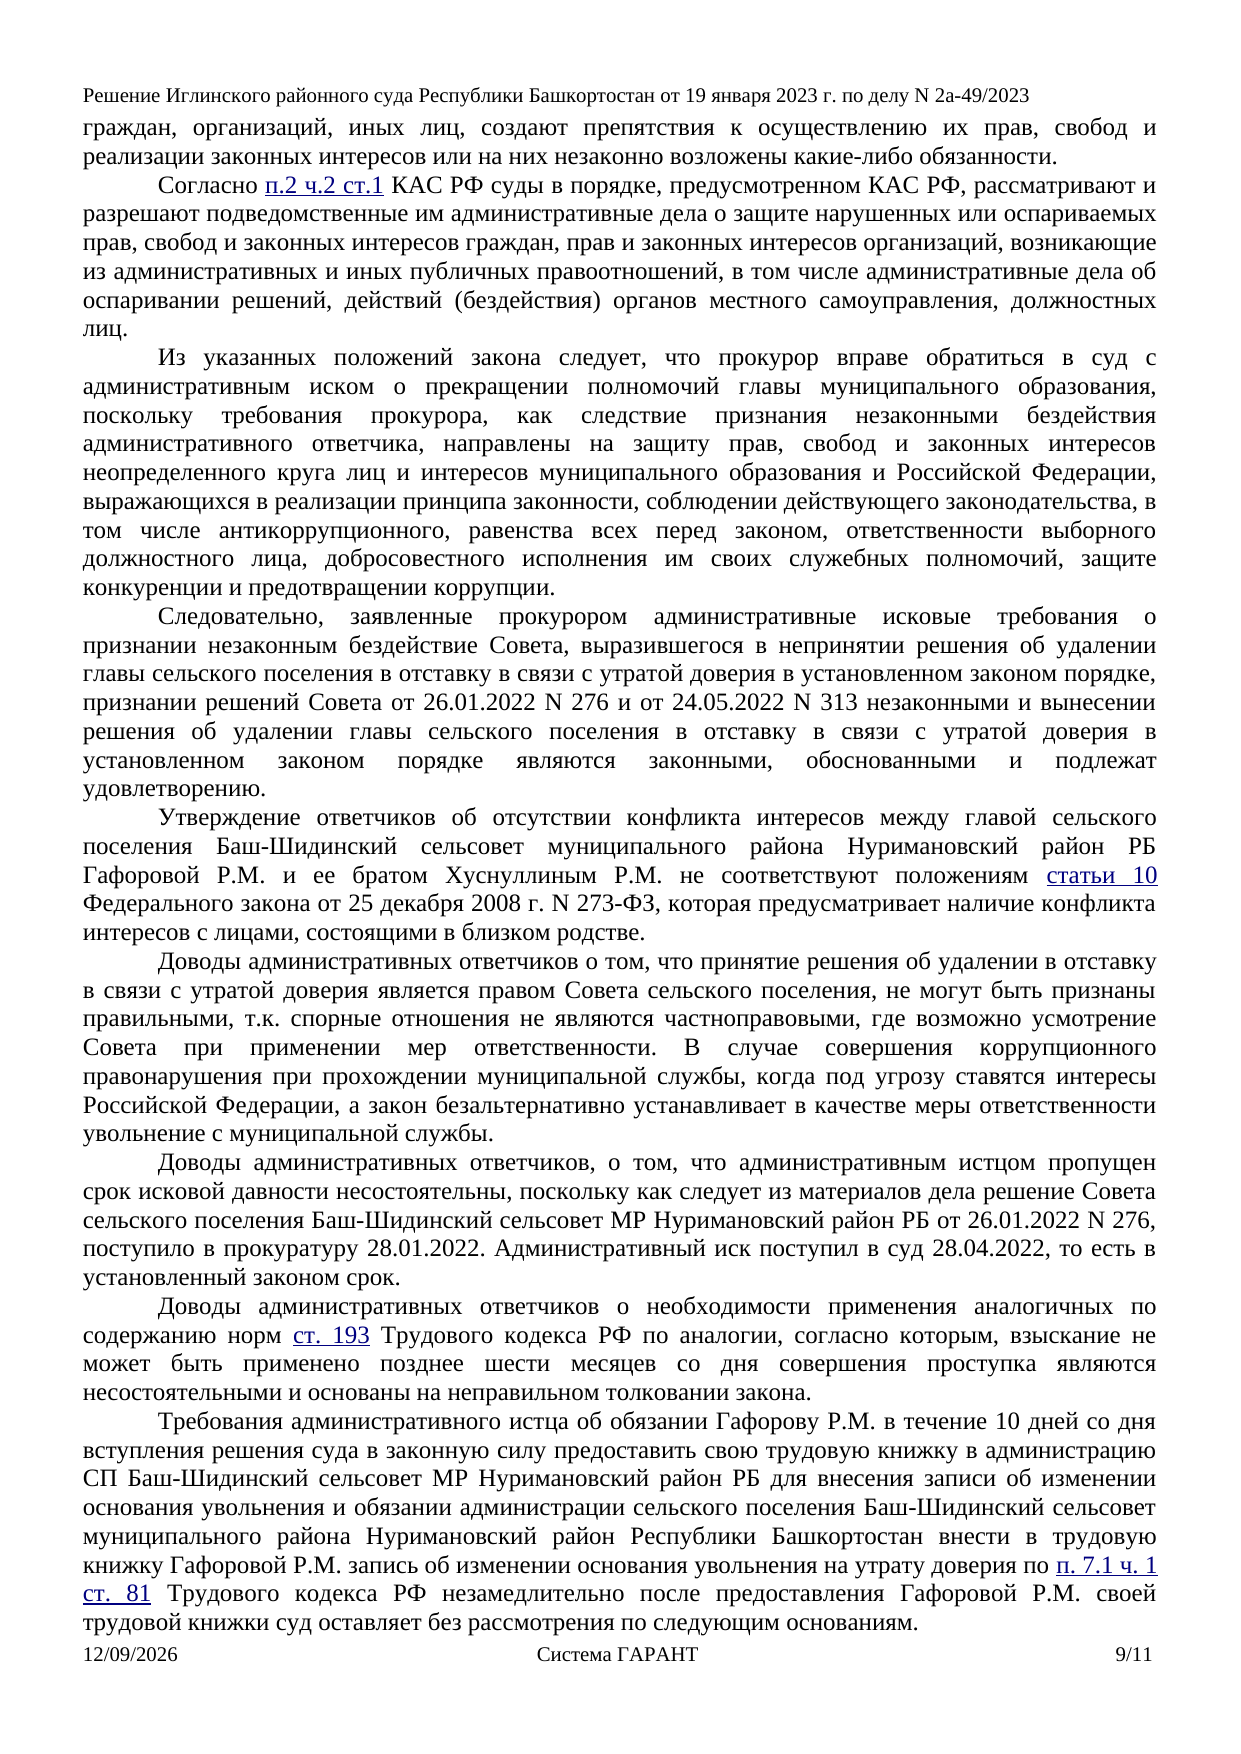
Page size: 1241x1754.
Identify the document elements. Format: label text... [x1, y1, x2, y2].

text Следовательно, заявленные прокурором административные исковые требования о признании незаконным бездействие Совета, выразившегося в непринятии решения об удалении главы сельского поселения в отставку в связи с утратой доверия в установленном законом порядке, признании решений Совета от 26.01.2022 N 276 и от 24.05.2022 N 313 незаконными и вынесении решения об удалении главы сельского поселения в отставку в связи с утратой доверия в установленном законом порядке являются законными, обоснованными и подлежат удовлетворению. [83, 601, 1157, 802]
text граждан, организаций, иных лиц, создают препятствия к осуществлению их прав, свобод и реализации законных интересов или на них незаконно возложены какие-либо обязанности. [83, 112, 1157, 170]
text Из указанных положений закона следует, что прокурор вправе обратиться в суд с административным иском о прекращении полномочий главы муниципального образования, поскольку требования прокурора, как следствие признания незаконными бездействия административного ответчика, направлены на защиту прав, свобод и законных интересов неопределенного круга лиц и интересов муниципального образования и Российской Федерации, выражающихся в реализации принципа законности, соблюдении действующего законодательства, в том числе антикоррупционного, равенства всех перед законом, ответственности выборного должностного лица, добросовестного исполнения им своих служебных полномочий, защите конкуренции и предотвращении коррупции. [83, 342, 1157, 601]
text Утверждение ответчиков об отсутствии конфликта интересов между главой сельского поселения Баш-Шидинский сельсовет муниципального района Нуримановский район РБ Гафоровой Р.М. и ее братом Хуснуллиным Р.М. не соответствуют положениям статьи 10 Федерального закона от 25 декабря 2008 г. N 273-ФЗ, которая предусматривает наличие конфликта интересов с лицами, состоящими в близком родстве. [83, 802, 1157, 946]
text Доводы административных ответчиков, о том, что административным истцом пропущен срок исковой давности несостоятельны, поскольку как следует из материалов дела решение Совета сельского поселения Баш-Шидинский сельсовет МР Нуримановский район РБ от 26.01.2022 N 276, поступило в прокуратуру 28.01.2022. Административный иск поступил в суд 28.04.2022, то есть в установленный законом срок. [83, 1147, 1157, 1291]
text Доводы административных ответчиков о необходимости применения аналогичных по содержанию норм ст. 193 Трудового кодекса РФ по аналогии, согласно которым, взыскание не может быть применено позднее шести месяцев со дня совершения проступка являются несостоятельными и основаны на неправильном толковании закона. [83, 1291, 1157, 1406]
text Требования административного истца об обязании Гафорову Р.М. в течение 10 дней со дня вступления решения суда в законную силу предоставить свою трудовую книжку в администрацию СП Баш-Шидинский сельсовет МР Нуримановский район РБ для внесения записи об изменении основания увольнения и обязании администрации сельского поселения Баш-Шидинский сельсовет муниципального района Нуримановский район Республики Башкортостан внести в трудовую книжку Гафоровой Р.М. запись об изменении основания увольнения на утрату доверия по п. 7.1 ч. 1 ст. 81 Трудового кодекса РФ незамедлительно после предоставления Гафоровой Р.М. своей трудовой книжки суд оставляет без рассмотрения по следующим основаниям. [83, 1406, 1157, 1636]
text Согласно п.2 ч.2 ст.1 КАС РФ суды в порядке, предусмотренном КАС РФ, рассматривают и разрешают подведомственные им административные дела о защите нарушенных или оспариваемых прав, свобод и законных интересов граждан, прав и законных интересов организаций, возникающие из административных и иных публичных правоотношений, в том числе административные дела об оспаривании решений, действий (бездействия) органов местного самоуправления, должностных лиц. [83, 170, 1157, 342]
text Доводы административных ответчиков о том, что принятие решения об удалении в отставку в связи с утратой доверия является правом Совета сельского поселения, не могут быть признаны правильными, т.к. спорные отношения не являются частноправовыми, где возможно усмотрение Совета при применении мер ответственности. В случае совершения коррупционного правонарушения при прохождении муниципальной службы, когда под угрозу ставятся интересы Российской Федерации, а закон безальтернативно устанавливает в качестве меры ответственности увольнение с муниципальной службы. [83, 946, 1157, 1147]
